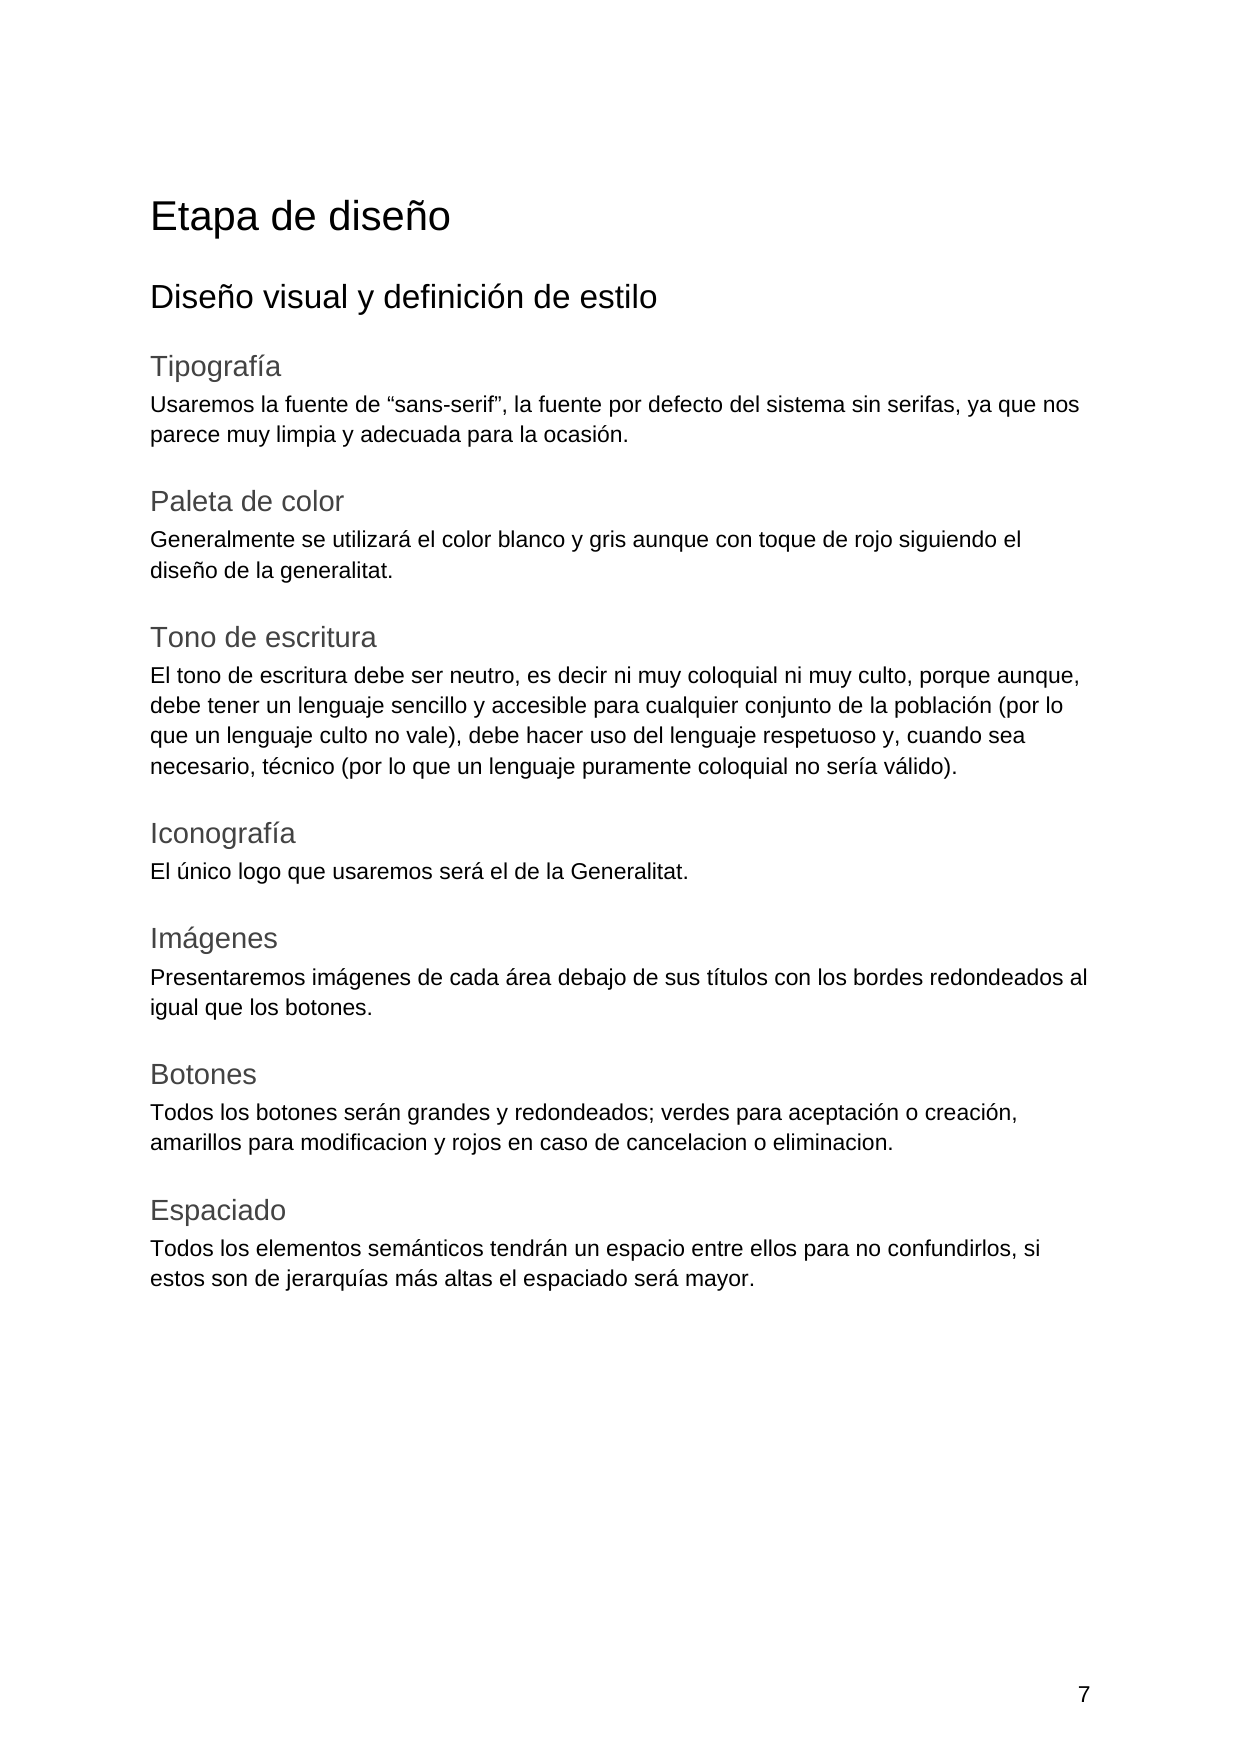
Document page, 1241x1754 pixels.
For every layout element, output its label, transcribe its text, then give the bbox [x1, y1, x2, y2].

text Usaremos la fuente de “sans-serif”, la fuente por defecto del sistema sin serifas, ya que nos parece muy limpia y adecuada para la ocasión. [150, 391, 1090, 447]
subtitle Tono de escritura [150, 620, 1090, 654]
text Todos los botones serán grandes y redondeados; verdes para aceptación o creación, amarillos para modificacion y rojos en caso de cancelacion o eliminacion. [150, 1099, 1090, 1156]
subtitle Tipografía [150, 349, 1090, 382]
subtitle Diseño visual y definición de estilo [150, 277, 1090, 316]
subtitle Imágenes [150, 922, 1090, 955]
text Todos los elementos semánticos tendrán un espacio entre ellos para no confundirlos, si estos son de jerarquías más altas el espaciado será mayor. [150, 1235, 1090, 1291]
subtitle Botones [150, 1057, 1090, 1091]
subtitle Etapa de diseño [150, 192, 1090, 239]
text Presentaremos imágenes de cada área debajo de sus títulos con los bordes redondeados al igual que los botones. [150, 963, 1090, 1020]
text Generalmente se utilizará el color blanco y gris aunque con toque de rojo siguiendo el diseño de la generalitat. [150, 526, 1090, 583]
text El único logo que usaremos será el de la Generalitat. [150, 858, 1090, 884]
text El tono de escritura debe ser neutro, es decir ni muy coloquial ni muy culto, porque aunque, debe tener un lenguaje sencillo y accesible para cualquier conjunto de la población (por lo que un lenguaje culto no vale), debe hacer uso del lenguaje respetuoso y, cuando sea necesario, técnico (por lo que un lenguaje puramente coloquial no sería válido). [150, 662, 1090, 779]
subtitle Iconografía [150, 816, 1090, 850]
subtitle Paleta de color [150, 484, 1090, 518]
subtitle Espaciado [150, 1193, 1090, 1226]
